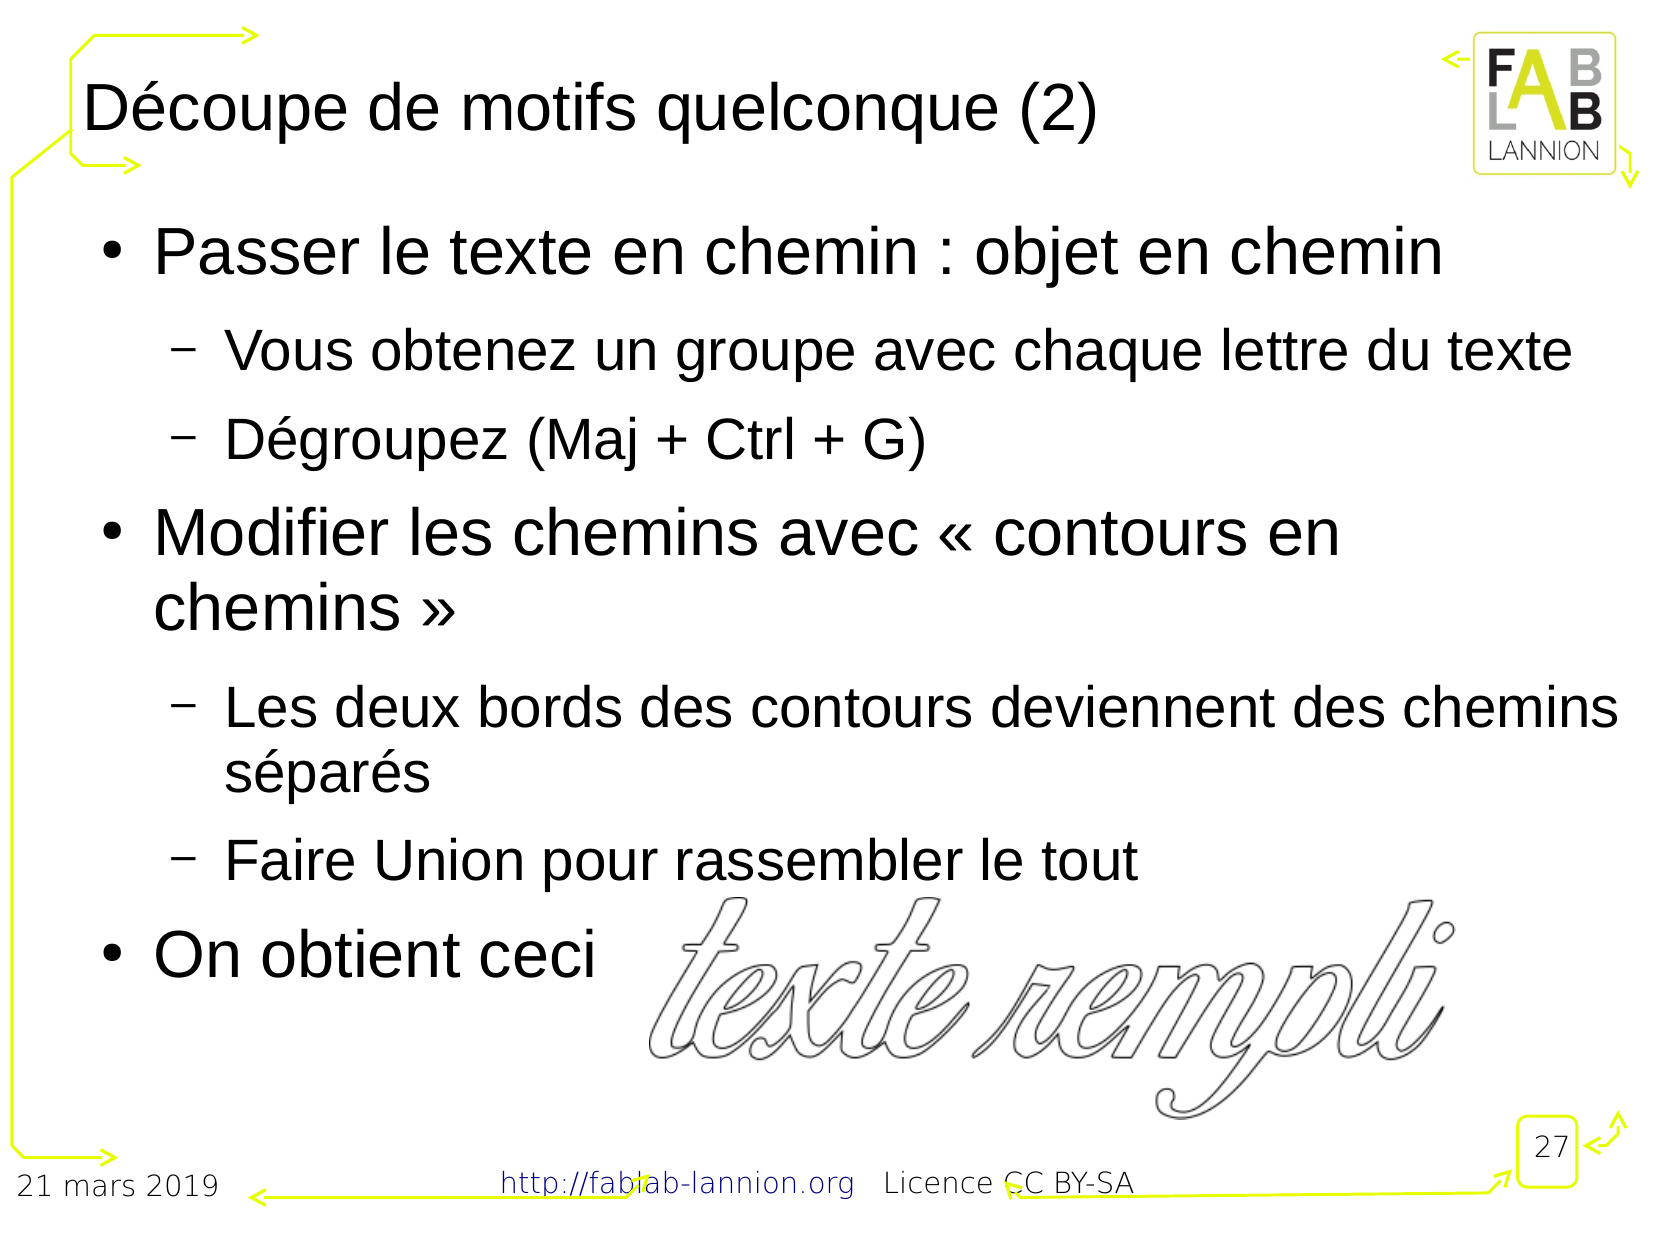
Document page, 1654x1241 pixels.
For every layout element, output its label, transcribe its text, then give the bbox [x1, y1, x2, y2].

list Passer le texte en chemin : objet en chemin Vous obtenez un groupe avec chaque lettre du texte Dégroupez (Maj + Ctrl + G) Modifier les chemins avec « contours en chemins » Les deux bords des contours deviennent des chemins séparés Faire Union pour rassembler le tout On obtient ceci [82, 213, 1642, 1075]
title Découpe de motifs quelconque (2) [82, 49, 1441, 166]
picture [1470, 29, 1619, 178]
picture [649, 897, 1456, 1120]
